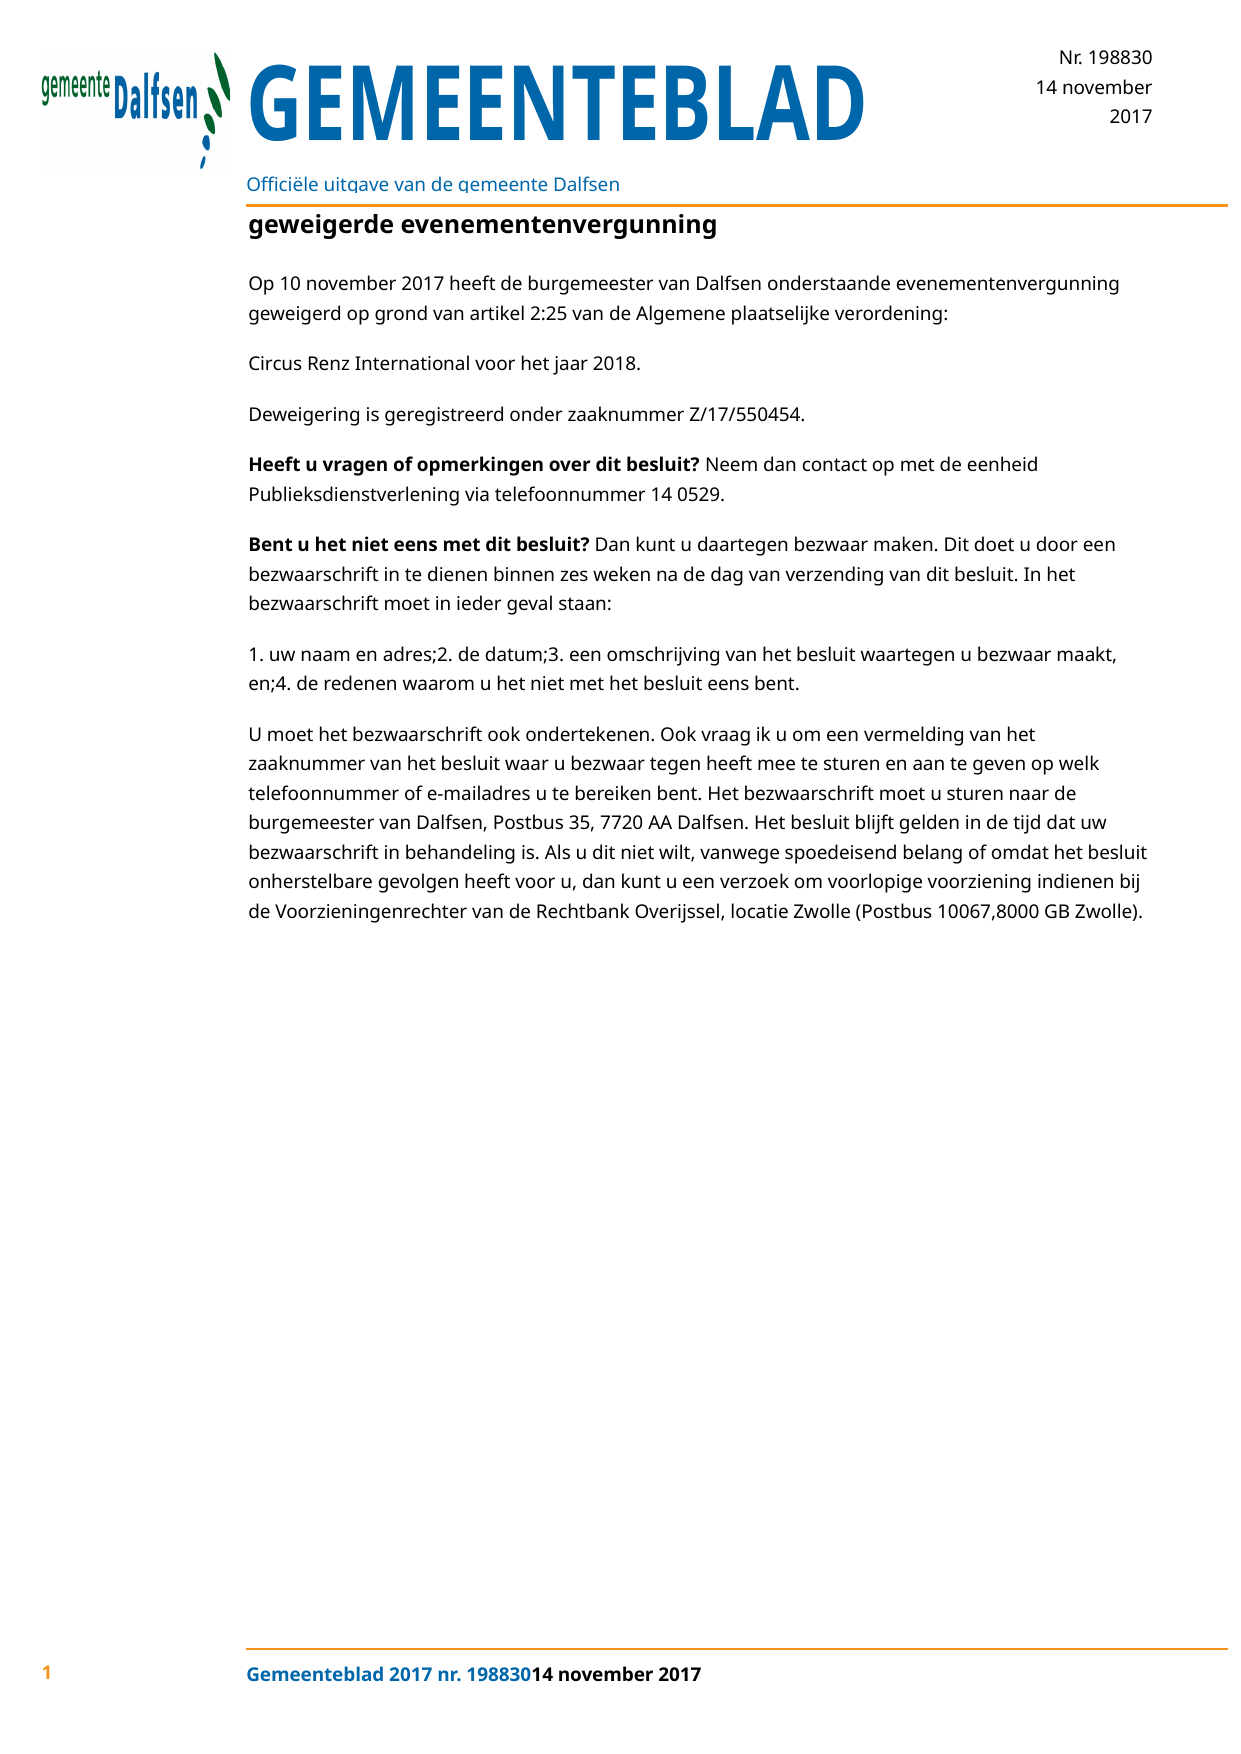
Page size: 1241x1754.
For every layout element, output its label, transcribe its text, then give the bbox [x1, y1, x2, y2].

text Deweigering is geregistreerd onder zaaknummer Z/17/550454. [248, 401, 1152, 426]
text Bent u het niet eens met dit besluit? Dan kunt u daartegen bezwaar maken. Dit doet u door een bezwaarschrift in te dienen binnen zes weken na de dag van verzending van dit besluit. In het bezwaarschrift moet in ieder geval staan: [248, 531, 1152, 616]
text U moet het bezwaarschrift ook ondertekenen. Ook vraag ik u om een vermelding van het zaaknummer van het besluit waar u bezwaar tegen heeft mee te sturen en aan te geven op welk telefoonnummer of e-mailadres u te bereiken bent. Het bezwaarschrift moet u sturen naar de burgemeester van Dalfsen, Postbus 35, 7720 AA Dalfsen. Het besluit blijft gelden in de tijd dat uw bezwaarschrift in behandeling is. Als u dit niet wilt, vanwege spoedeisend belang of omdat het besluit onherstelbare gevolgen heeft voor u, dan kunt u een verzoek om voorlopige voorziening indienen bij de Voorzieningenrechter van de Rechtbank Overijssel, locatie Zwolle (Postbus 10067,8000 GB Zwolle). [248, 721, 1152, 924]
text 1. uw naam en adres;2. de datum;3. een omschrijving van het besluit waartegen u bezwaar maakt, en;4. de redenen waarom u het niet met het besluit eens bent. [248, 641, 1152, 696]
text geweigerde evenementenvergunning [248, 207, 1152, 241]
picture [41, 47, 231, 172]
text Op 10 november 2017 heeft de burgemeester van Dalfsen onderstaande evenementenvergunning geweigerd op grond van artikel 2:25 van de Algemene plaatselijke verordening: [248, 270, 1152, 326]
text Heeft u vragen of opmerkingen over dit besluit? Neem dan contact op met de eenheid Publieksdienstverlening via telefoonnummer 14 0529. [248, 451, 1152, 506]
text Circus Renz International voor het jaar 2018. [248, 350, 1152, 376]
